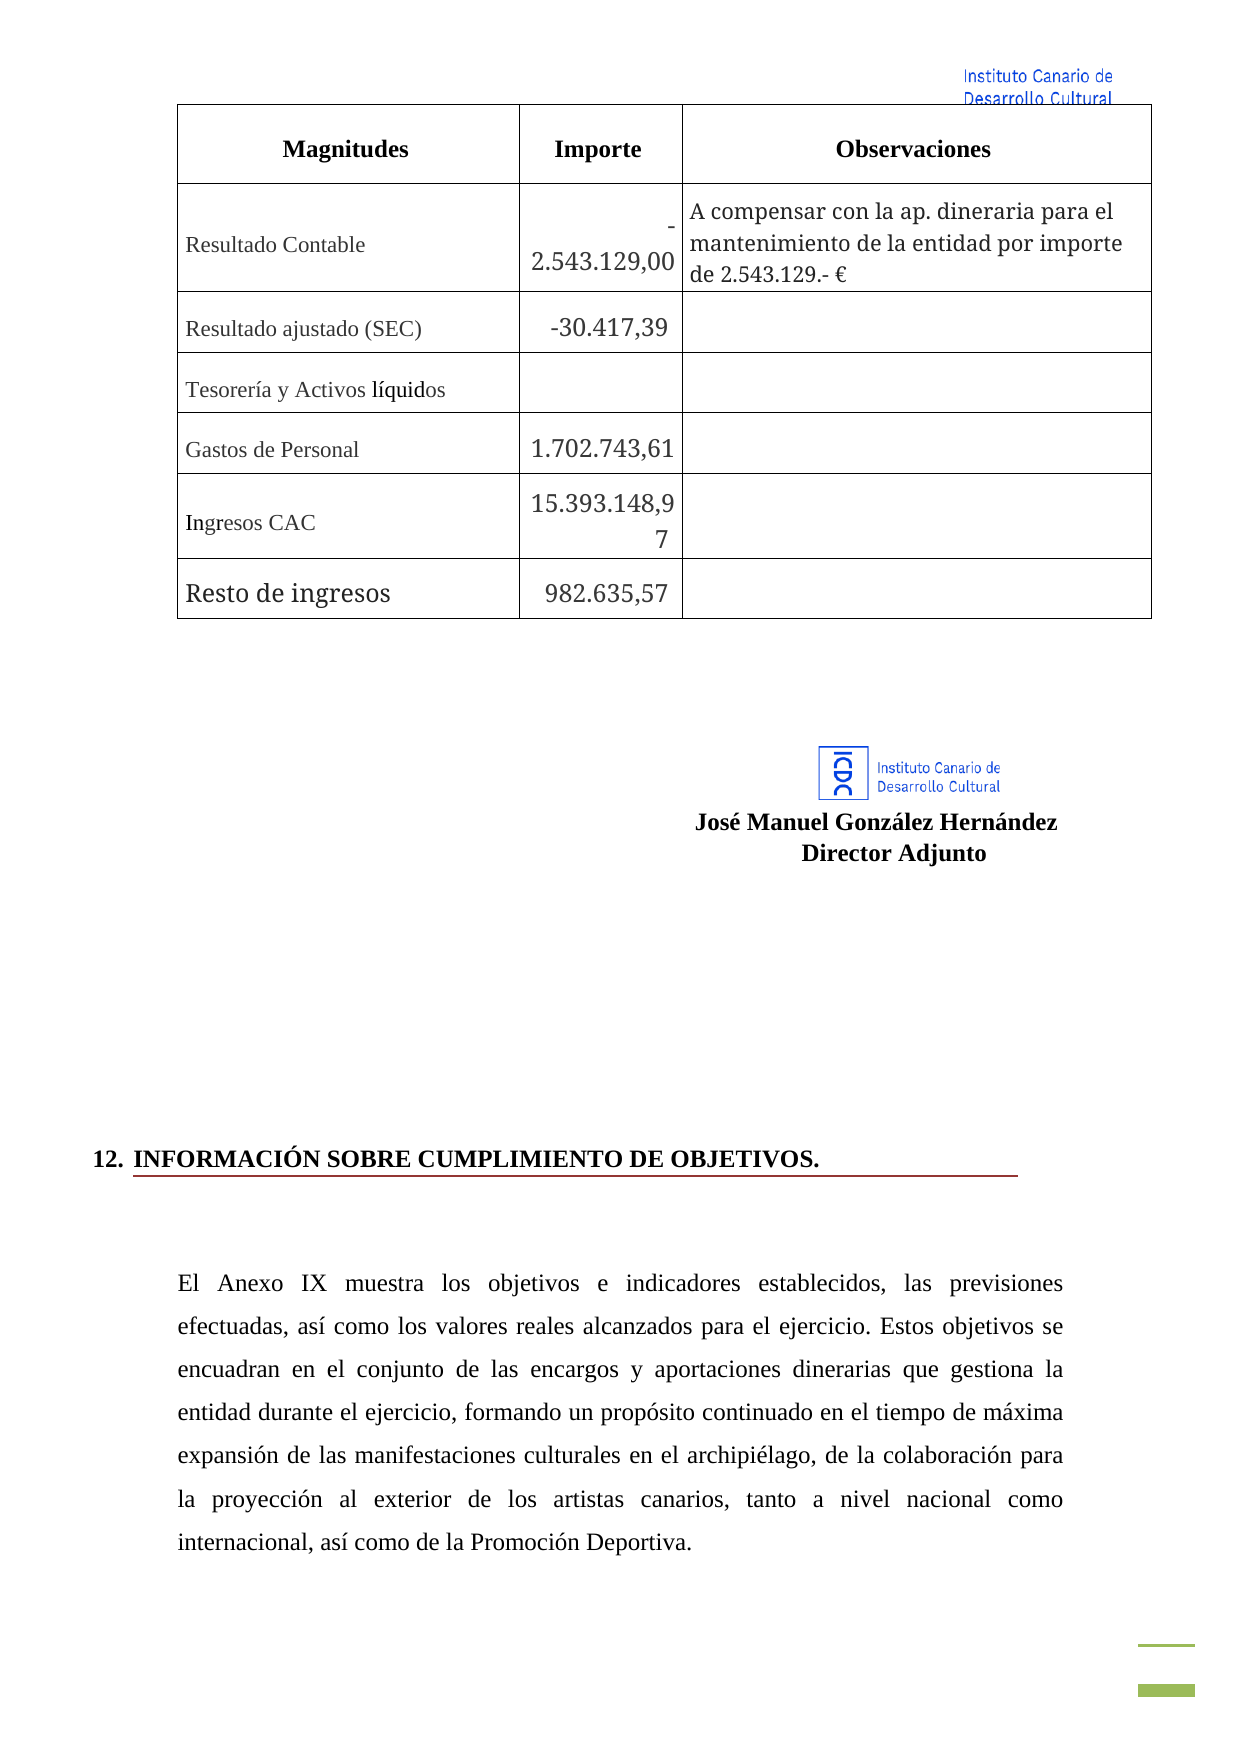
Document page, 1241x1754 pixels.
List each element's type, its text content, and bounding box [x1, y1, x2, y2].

table_cell Tesorería y Activos líquidos [178, 353, 519, 412]
table_cell [683, 559, 1151, 618]
table_cell [683, 413, 1151, 472]
table_cell -30.417,39 [520, 292, 682, 352]
table_cell Resto de ingresos [178, 559, 519, 618]
table_cell 1.702.743,61 [520, 413, 682, 472]
table_cell 982.635,57 [520, 559, 682, 618]
table_header Importe [520, 105, 682, 183]
table_cell A compensar con la ap. dineraria para el mantenimiento de la entidad por importe de 2.543.129.- € [683, 184, 1151, 291]
list INFORMACIÓN SOBRE CUMPLIMIENTO DE OBJETIVOS. [92, 1144, 1063, 1173]
table_cell Gastos de Personal [178, 413, 519, 472]
text El Anexo IX muestra los objetivos e indicadores establecidos, las previsiones efectuadas, así como los valores reales alcanzados para el ejercicio. Estos objetivos se encuadran en el conjunto de las encargos y aportaciones dinerarias que gestiona la entidad durante el ejercicio, formando un propósito continuado en el tiempo de máxima expansión de las manifestaciones culturales en el archipiélago, de la colaboración para la proyección al exterior de los artistas canarios, tanto a nivel nacional como internacional, así como de la Promoción Deportiva. [177, 1268, 1064, 1556]
table_cell [683, 292, 1151, 352]
table_cell -2.543.129,00 [520, 184, 682, 291]
table_cell Resultado Contable [178, 184, 519, 291]
table_header Magnitudes [178, 105, 519, 183]
table_header Observaciones [683, 105, 1151, 183]
table_cell 15.393.148,97 [520, 474, 682, 558]
table_cell Resultado ajustado (SEC) [178, 292, 519, 352]
text Director Adjunto [183, 838, 1063, 867]
table_cell [683, 474, 1151, 558]
table_cell [520, 353, 682, 412]
table_cell [683, 353, 1151, 412]
text José Manuel González Hernández [133, 807, 1064, 836]
table_cell Ingresos CAC [178, 474, 519, 558]
